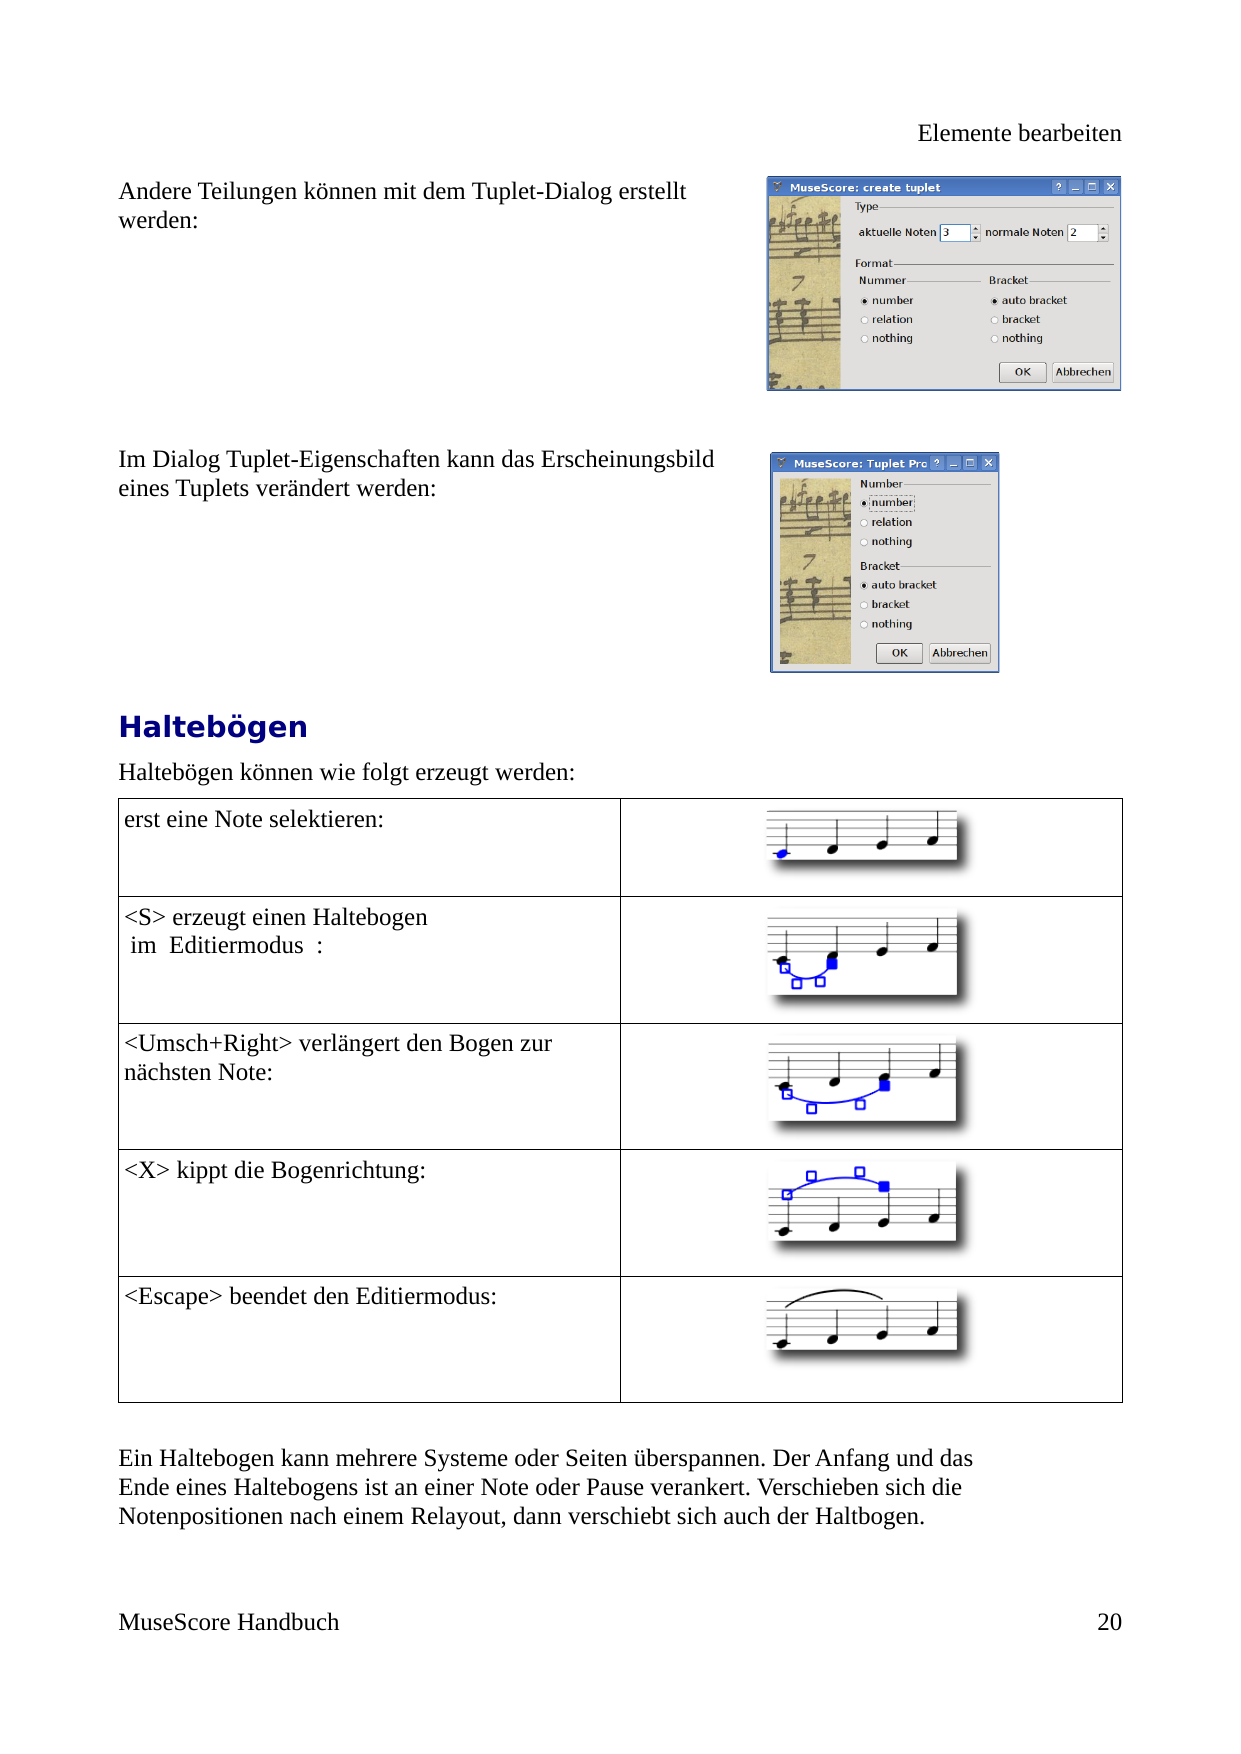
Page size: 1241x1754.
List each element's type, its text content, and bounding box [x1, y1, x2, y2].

text Ein Haltebogen kann mehrere Systeme oder Seiten überspannen. Der Anfang und das Ende eines Haltebogens ist an einer Note oder Pause verankert. Verschieben sich die Notenpositionen nach einem Relayout, dann verschiebt sich auch der Haltbogen. [118, 1443, 1004, 1530]
table_cell [621, 897, 1122, 1022]
table_cell [621, 1024, 1122, 1149]
table_cell <Escape> beendet den Editiermodus: [119, 1277, 620, 1402]
picture [760, 803, 982, 885]
table_cell <Umsch+Right> verlängert den Bogen zur nächsten Note: [119, 1024, 620, 1149]
picture [761, 1028, 981, 1146]
picture [760, 1281, 982, 1375]
text Andere Teilungen können mit dem Tuplet-Dialog erstellt werden: [118, 176, 766, 391]
table_cell [621, 1277, 1122, 1402]
text Im Dialog Tuplet-Eigenschaften kann das Erscheinungsbild eines Tuplets verändert werden: [118, 444, 1004, 673]
table_cell <S> erzeugt einen Haltebogen im Editiermodus : [119, 897, 620, 1022]
subtitle Haltebögen [118, 710, 1122, 744]
table_cell <X> kippt die Bogenrichtung: [119, 1150, 620, 1276]
picture [766, 176, 1122, 391]
table_header erst eine Note selektieren: [119, 799, 620, 896]
picture [770, 452, 1000, 673]
table_header [621, 799, 1122, 896]
picture [760, 901, 982, 1020]
picture [761, 1155, 981, 1266]
table_cell [621, 1150, 1122, 1276]
text Haltebögen können wie folgt erzeugt werden: [118, 757, 1004, 786]
